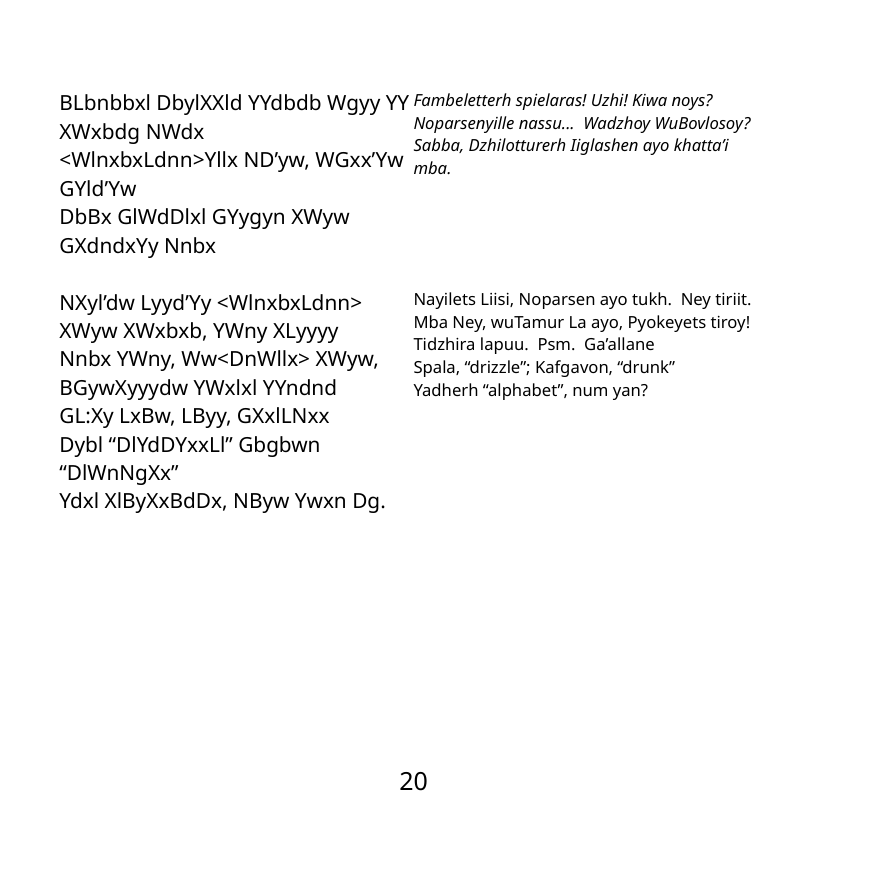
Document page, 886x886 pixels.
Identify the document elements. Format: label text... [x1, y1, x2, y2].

table_cell Nayilets Liisi, Noparsen ayo tukh. Ney tiriit. Mba Ney, wuTamur La ayo, Pyokeyets tiroy! Tidzhira lapuu. Psm. Ga’allane Spala, “drizzle”; Kafgavon, “drunk” Yadherh “alphabet”, num yan? [413, 288, 768, 515]
table_cell NXyl’dw Lyyd’Yy <WlnxbxLdnn> XWyw XWxbxb, YWny XLyyyy Nnbx YWny, Ww<DnWllx> XWyw, BGywXyyydw YWxlxl YYndnd GL:Xy LxBw, LByy, GXxlLNxx Dybl “DlYdDYxxLl” Gbgbwn “DlWnNgXx” Ydxl XlByXxBdDx, NByw Ywxn Dg. [59, 288, 413, 515]
table_header BLbnbbxl DbylXXld YYdbdb Wgyy YY XWxbdg NWdx <WlnxbxLdnn>Yllx ND’yw, WGxx’Yw GYld’Yw DbBx GlWdDlxl GYygyn XWyw GXdndxYy Nnbx [59, 89, 413, 288]
table_header Fambeletterh spielaras! Uzhi! Kiwa noys? Noparsenyille nassu... Wadzhoy WuBovlosoy? Sabba, Dzhilotturerh Iiglashen ayo khatta’i mba. [413, 89, 768, 288]
